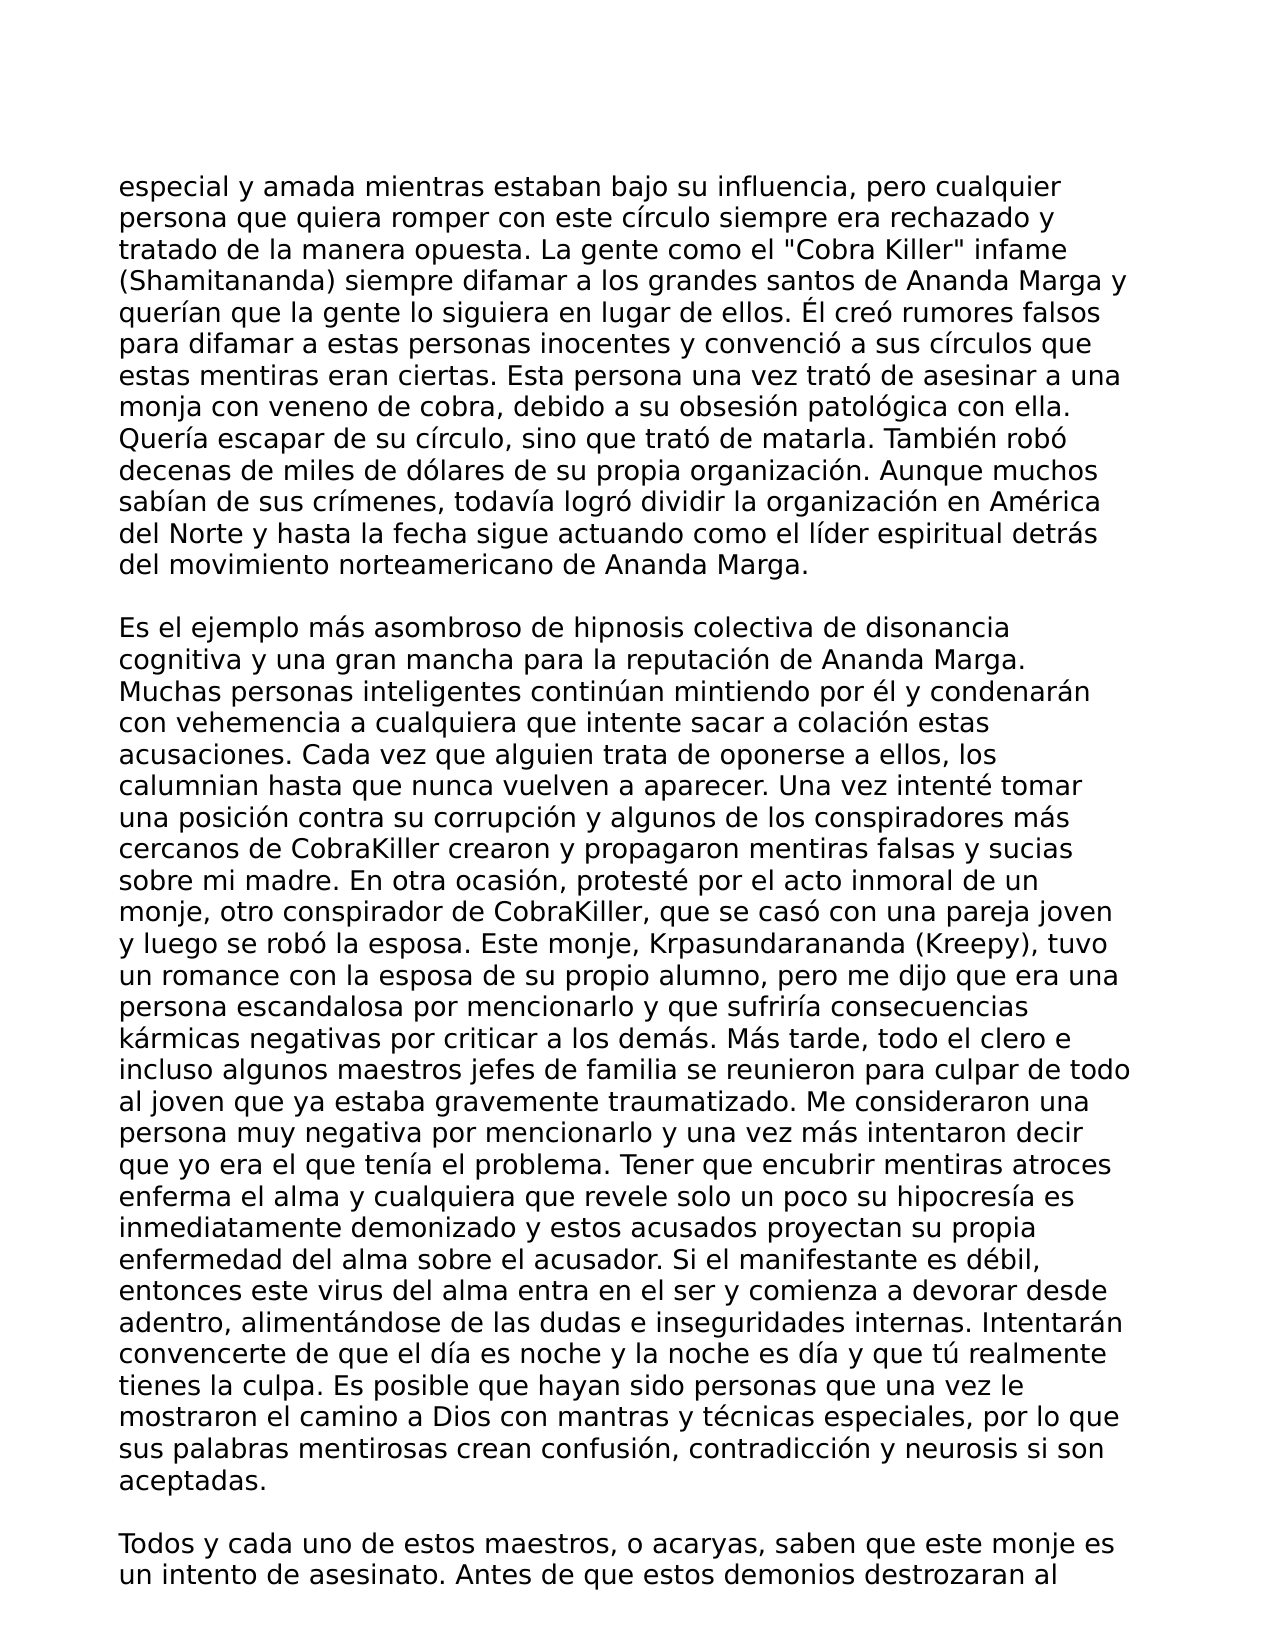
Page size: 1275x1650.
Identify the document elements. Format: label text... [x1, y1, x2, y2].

text Todos y cada uno de estos maestros, o acaryas, saben que este monje es un intento de asesinato. Antes de que estos demonios destrozaran al [118, 1528, 1138, 1591]
text especial y amada mientras estaban bajo su influencia, pero cualquier persona que quiera romper con este círculo siempre era rechazado y tratado de la manera opuesta. La gente como el "Cobra Killer" infame (Shamitananda) siempre difamar a los grandes santos de Ananda Marga y querían que la gente lo siguiera en lugar de ellos. Él creó rumores falsos para difamar a estas personas inocentes y convenció a sus círculos que estas mentiras eran ciertas. Esta persona una vez trató de asesinar a una monja con veneno de cobra, debido a su obsesión patológica con ella. Quería escapar de su círculo, sino que trató de matarla. También robó decenas de miles de dólares de su propia organización. Aunque muchos sabían de sus crímenes, todavía logró dividir la organización en América del Norte y hasta la fecha sigue actuando como el líder espiritual detrás del movimiento norteamericano de Ananda Marga. [118, 171, 1138, 581]
text Es el ejemplo más asombroso de hipnosis colectiva de disonancia cognitiva y una gran mancha para la reputación de Ananda Marga. Muchas personas inteligentes continúan mintiendo por él y condenarán con vehemencia a cualquiera que intente sacar a colación estas acusaciones. Cada vez que alguien trata de oponerse a ellos, los calumnian hasta que nunca vuelven a aparecer. Una vez intenté tomar una posición contra su corrupción y algunos de los conspiradores más cercanos de CobraKiller crearon y propagaron mentiras falsas y sucias sobre mi madre. En otra ocasión, protesté por el acto inmoral de un monje, otro conspirador de CobraKiller, que se casó con una pareja joven y luego se robó la esposa. Este monje, Krpasundarananda (Kreepy), tuvo un romance con la esposa de su propio alumno, pero me dijo que era una persona escandalosa por mencionarlo y que sufriría consecuencias kármicas negativas por criticar a los demás. Más tarde, todo el clero e incluso algunos maestros jefes de familia se reunieron para culpar de todo al joven que ya estaba gravemente traumatizado. Me consideraron una persona muy negativa por mencionarlo y una vez más intentaron decir que yo era el que tenía el problema. Tener que encubrir mentiras atroces enferma el alma y cualquiera que revele solo un poco su hipocresía es inmediatamente demonizado y estos acusados ​​proyectan su propia enfermedad del alma sobre el acusador. Si el manifestante es débil, entonces este virus del alma entra en el ser y comienza a devorar desde adentro, alimentándose de las dudas e inseguridades internas. Intentarán convencerte de que el día es noche y la noche es día y que tú realmente tienes la culpa. Es posible que hayan sido personas que una vez le mostraron el camino a Dios con mantras y técnicas especiales, por lo que sus palabras mentirosas crean confusión, contradicción y neurosis si son aceptadas. [118, 613, 1138, 1496]
